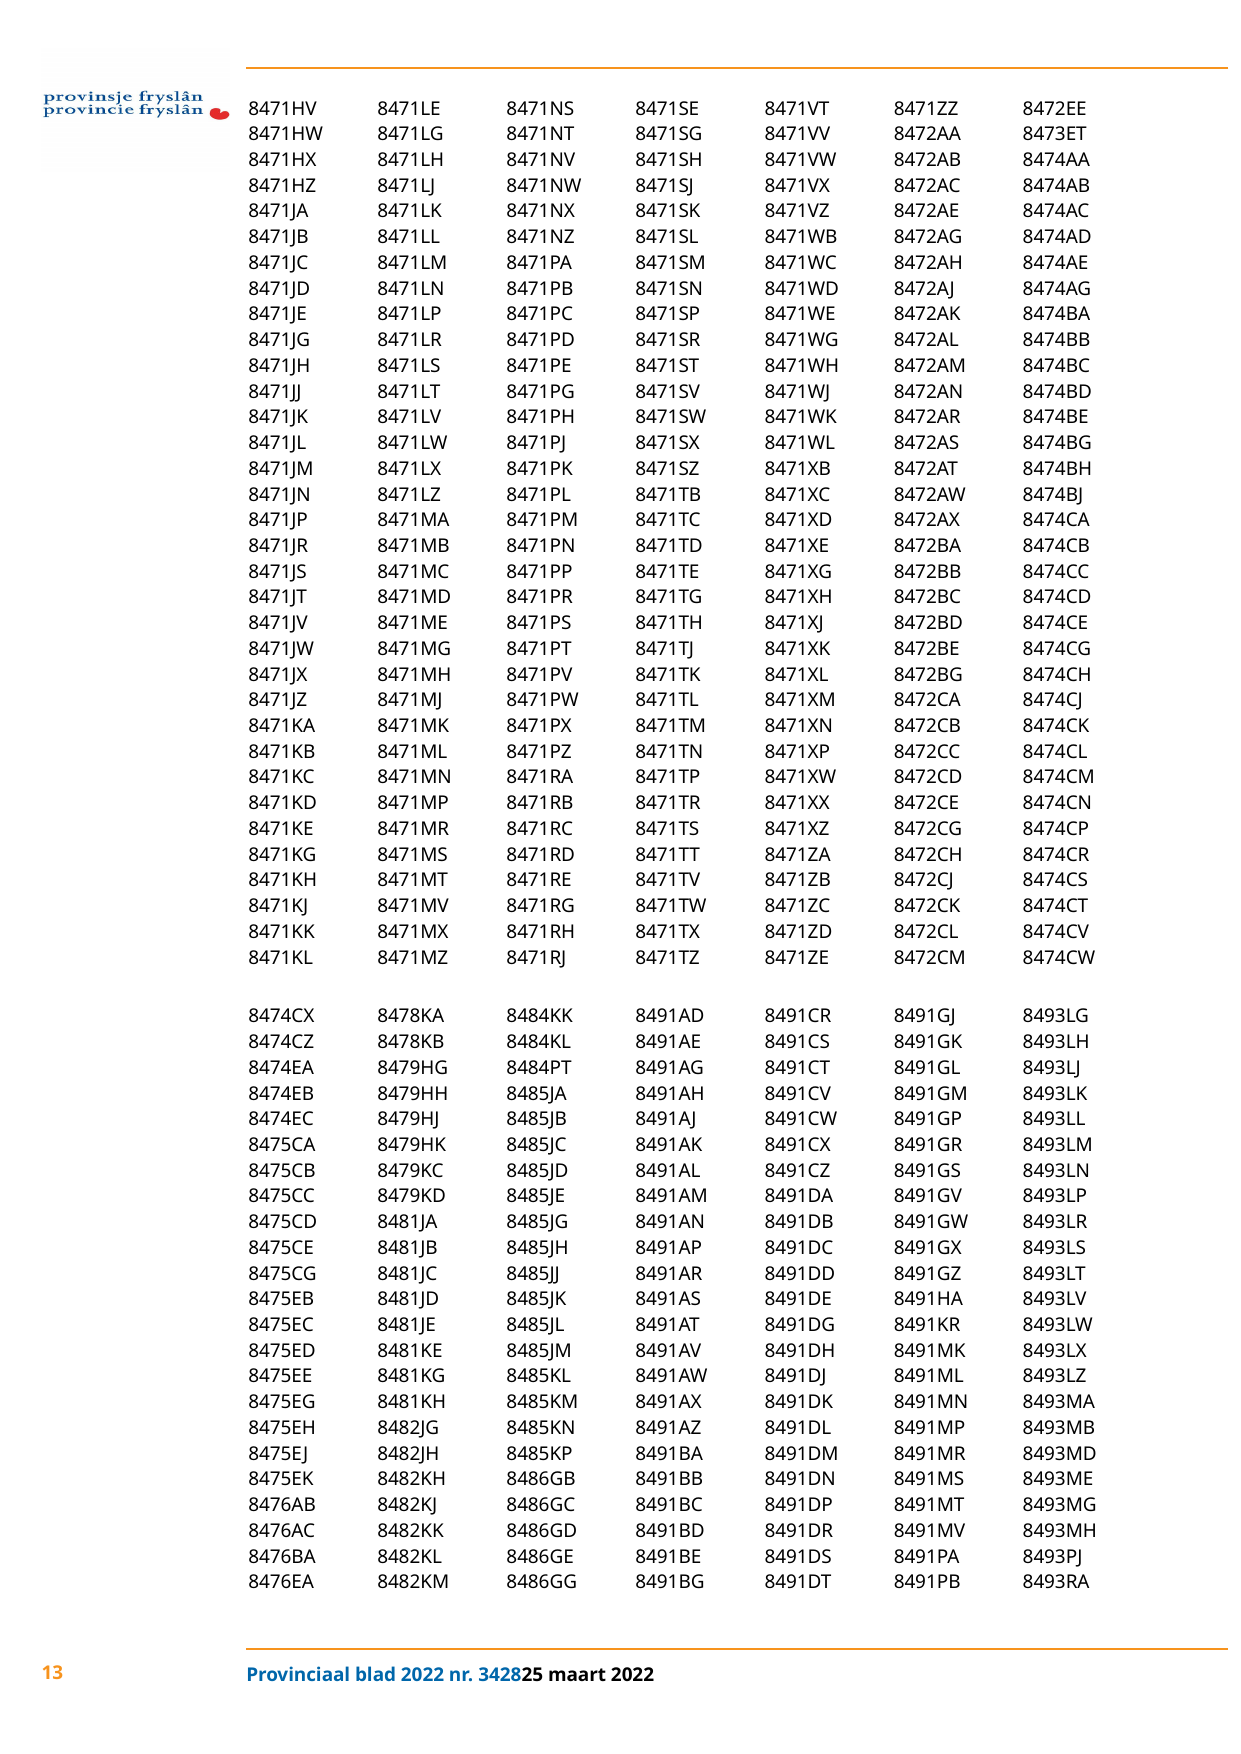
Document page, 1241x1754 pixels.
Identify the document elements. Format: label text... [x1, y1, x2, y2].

table_cell 8491DR [764, 1517, 893, 1543]
table_cell 8491DN [764, 1466, 893, 1491]
table_cell 8472CC [894, 738, 1022, 764]
table_cell 8471PA [506, 249, 635, 275]
table_cell 8491CX [764, 1131, 893, 1157]
table_cell 8491DP [764, 1491, 893, 1517]
table_cell 8491CW [764, 1105, 893, 1131]
table_cell 8479HG [377, 1054, 506, 1080]
table_cell 8485JL [506, 1311, 635, 1337]
table_cell 8491MR [894, 1440, 1022, 1466]
table_cell 8474CC [1023, 558, 1152, 584]
table_cell 8471PJ [506, 429, 635, 455]
table_cell 8471LN [377, 275, 506, 301]
table_cell 8471RA [506, 764, 635, 789]
table_cell 8476BA [248, 1543, 377, 1568]
table_cell 8491DE [764, 1286, 893, 1311]
table_cell 8491AV [635, 1337, 764, 1363]
table_cell 8471TX [635, 918, 764, 944]
table_cell 8472CM [894, 944, 1022, 969]
table_cell 8471PW [506, 687, 635, 712]
table_cell 8471WG [764, 326, 893, 352]
table_cell 8485JJ [506, 1260, 635, 1286]
table_cell 8475CB [248, 1157, 377, 1183]
table_cell 8471JL [248, 429, 377, 455]
table_cell 8486GC [506, 1491, 635, 1517]
table_cell 8493MD [1023, 1440, 1152, 1466]
table_cell 8491PB [894, 1569, 1022, 1594]
table_cell 8471TK [635, 661, 764, 687]
table_cell 8472CH [894, 841, 1022, 867]
table_cell 8471VT [764, 95, 893, 121]
table_cell 8471XX [764, 790, 893, 815]
table_cell 8484PT [506, 1054, 635, 1080]
table_cell 8485KP [506, 1440, 635, 1466]
table_cell 8493LX [1023, 1337, 1152, 1363]
table_cell 8493LJ [1023, 1054, 1152, 1080]
table_cell 8491BC [635, 1491, 764, 1517]
table_cell 8471JK [248, 404, 377, 429]
table_cell 8471RG [506, 893, 635, 918]
table_cell 8471JM [248, 455, 377, 481]
table_cell 8491AK [635, 1131, 764, 1157]
table_cell 8471PK [506, 455, 635, 481]
table_cell 8493MG [1023, 1491, 1152, 1517]
table_cell 8471XJ [764, 609, 893, 635]
table_cell 8474CH [1023, 661, 1152, 687]
table_cell 8471TR [635, 790, 764, 815]
table_cell 8471LR [377, 326, 506, 352]
table_header 8478KA [377, 1003, 506, 1028]
table_cell 8471JR [248, 532, 377, 558]
table_cell 8471SG [635, 121, 764, 146]
table_cell 8471VW [764, 146, 893, 172]
table_cell 8491AR [635, 1260, 764, 1286]
table_cell 8471JW [248, 635, 377, 661]
table_cell 8471TM [635, 712, 764, 738]
table_cell 8471SJ [635, 172, 764, 198]
table_header 8484KK [506, 1003, 635, 1028]
table_cell 8471VZ [764, 198, 893, 223]
table_cell 8491GX [894, 1234, 1022, 1260]
table_cell 8471MR [377, 815, 506, 841]
table_header 8493LG [1023, 1003, 1152, 1028]
table_cell 8471LX [377, 455, 506, 481]
table_cell 8471SZ [635, 455, 764, 481]
table_header 8491AD [635, 1003, 764, 1028]
table_cell 8472CE [894, 790, 1022, 815]
table_cell 8471JZ [248, 687, 377, 712]
table_cell 8471NZ [506, 224, 635, 249]
table_cell 8471RJ [506, 944, 635, 969]
table_cell 8481JE [377, 1311, 506, 1337]
table_cell 8491BA [635, 1440, 764, 1466]
table_cell 8471MG [377, 635, 506, 661]
table_cell 8474CL [1023, 738, 1152, 764]
table_cell 8471RD [506, 841, 635, 867]
table_cell 8491DK [764, 1389, 893, 1414]
table_cell 8485JM [506, 1337, 635, 1363]
table_cell 8474CV [1023, 918, 1152, 944]
table_cell 8471SW [635, 404, 764, 429]
table_cell 8471TD [635, 532, 764, 558]
table_cell 8472AX [894, 506, 1022, 532]
table_cell 8486GG [506, 1569, 635, 1594]
table_cell 8491AM [635, 1183, 764, 1208]
table_cell 8471ZZ [894, 95, 1022, 121]
table_cell 8471ZA [764, 841, 893, 867]
table_cell 8471TW [635, 893, 764, 918]
table_cell 8493MB [1023, 1414, 1152, 1440]
table_cell 8471KE [248, 815, 377, 841]
table_cell 8482JH [377, 1440, 506, 1466]
table_cell 8475CG [248, 1260, 377, 1286]
table_cell 8491CS [764, 1028, 893, 1054]
table_cell 8471PP [506, 558, 635, 584]
table_cell 8472BA [894, 532, 1022, 558]
table_cell 8481JC [377, 1260, 506, 1286]
table_cell 8471MH [377, 661, 506, 687]
table_cell 8472CK [894, 893, 1022, 918]
table_cell 8482KJ [377, 1491, 506, 1517]
table_cell 8471LW [377, 429, 506, 455]
table_cell 8471ZC [764, 893, 893, 918]
table_cell 8471PM [506, 506, 635, 532]
table_cell 8471JJ [248, 378, 377, 403]
table_cell 8471WB [764, 224, 893, 249]
table_cell 8472CD [894, 764, 1022, 789]
table_cell 8471JT [248, 584, 377, 609]
table_cell 8493LW [1023, 1311, 1152, 1337]
table_cell 8482KK [377, 1517, 506, 1543]
table_cell 8491DD [764, 1260, 893, 1286]
table_cell 8475CC [248, 1183, 377, 1208]
table_cell 8471PV [506, 661, 635, 687]
table_cell 8471PZ [506, 738, 635, 764]
table_cell 8472BG [894, 661, 1022, 687]
table_cell 8491GR [894, 1131, 1022, 1157]
table_cell 8471TB [635, 481, 764, 506]
table_cell 8471JH [248, 352, 377, 378]
table_cell 8491PA [894, 1543, 1022, 1568]
table_cell 8485JH [506, 1234, 635, 1260]
table_cell 8491MP [894, 1414, 1022, 1440]
table_cell 8491MN [894, 1389, 1022, 1414]
table_cell 8475EG [248, 1389, 377, 1414]
table_cell 8472AL [894, 326, 1022, 352]
table_cell 8474AB [1023, 172, 1152, 198]
table_cell 8471KH [248, 867, 377, 892]
table_cell 8474CG [1023, 635, 1152, 661]
table_cell 8471PB [506, 275, 635, 301]
table_cell 8485JK [506, 1286, 635, 1311]
table_cell 8471PD [506, 326, 635, 352]
table_cell 8481KG [377, 1363, 506, 1388]
table_cell 8474BH [1023, 455, 1152, 481]
table_cell 8491DT [764, 1569, 893, 1594]
table_cell 8472AE [894, 198, 1022, 223]
table_cell 8472AT [894, 455, 1022, 481]
table_cell 8474EA [248, 1054, 377, 1080]
table_cell 8493LP [1023, 1183, 1152, 1208]
table_cell 8472BD [894, 609, 1022, 635]
table_header 8491GJ [894, 1003, 1022, 1028]
table_cell 8471MD [377, 584, 506, 609]
table_cell 8474BG [1023, 429, 1152, 455]
table_cell 8482KH [377, 1466, 506, 1491]
table_cell 8471HW [248, 121, 377, 146]
table_cell 8471JA [248, 198, 377, 223]
table_cell 8474CR [1023, 841, 1152, 867]
table_cell 8491MT [894, 1491, 1022, 1517]
table_cell 8491AX [635, 1389, 764, 1414]
table_cell 8471JE [248, 301, 377, 326]
table_cell 8493LV [1023, 1286, 1152, 1311]
table_cell 8473ET [1023, 121, 1152, 146]
table_cell 8479HK [377, 1131, 506, 1157]
table_cell 8491BG [635, 1569, 764, 1594]
table_cell 8471KB [248, 738, 377, 764]
table_cell 8471ZB [764, 867, 893, 892]
table_cell 8471TZ [635, 944, 764, 969]
table_cell 8474BJ [1023, 481, 1152, 506]
table_cell 8491ML [894, 1363, 1022, 1388]
table_cell 8491AH [635, 1080, 764, 1105]
table_cell 8491CT [764, 1054, 893, 1080]
table_cell 8471WD [764, 275, 893, 301]
table_cell 8471ME [377, 609, 506, 635]
table_cell 8471SK [635, 198, 764, 223]
table_cell 8471TL [635, 687, 764, 712]
table_cell 8471KJ [248, 893, 377, 918]
table_cell 8471TS [635, 815, 764, 841]
table_cell 8471ZD [764, 918, 893, 944]
table_cell 8475CE [248, 1234, 377, 1260]
table_cell 8471PN [506, 532, 635, 558]
table_cell 8491DB [764, 1208, 893, 1234]
table_cell 8471MK [377, 712, 506, 738]
table_cell 8471SE [635, 95, 764, 121]
table_cell 8493LN [1023, 1157, 1152, 1183]
table_cell 8472CB [894, 712, 1022, 738]
table_cell 8491DH [764, 1337, 893, 1363]
table_cell 8481KE [377, 1337, 506, 1363]
table_cell 8474CJ [1023, 687, 1152, 712]
table_cell 8491AS [635, 1286, 764, 1311]
table_cell 8471TJ [635, 635, 764, 661]
table_cell 8472AA [894, 121, 1022, 146]
table_cell 8491DL [764, 1414, 893, 1440]
table_cell 8474CB [1023, 532, 1152, 558]
table_cell 8493MH [1023, 1517, 1152, 1543]
table_cell 8471XG [764, 558, 893, 584]
table_cell 8471SR [635, 326, 764, 352]
table_cell 8491AE [635, 1028, 764, 1054]
table_cell 8471JX [248, 661, 377, 687]
table_header 8491CR [764, 1003, 893, 1028]
table_cell 8471XL [764, 661, 893, 687]
table_cell 8471LK [377, 198, 506, 223]
table_cell 8491DC [764, 1234, 893, 1260]
table_cell 8475ED [248, 1337, 377, 1363]
picture [41, 47, 231, 172]
table_cell 8474CP [1023, 815, 1152, 841]
table_cell 8471JP [248, 506, 377, 532]
table_cell 8485KL [506, 1363, 635, 1388]
table_cell 8474BD [1023, 378, 1152, 403]
table_cell 8493LR [1023, 1208, 1152, 1234]
table_cell 8481JD [377, 1286, 506, 1311]
table_cell 8471XD [764, 506, 893, 532]
table_cell 8471XE [764, 532, 893, 558]
table_cell 8471TT [635, 841, 764, 867]
table_cell 8472AN [894, 378, 1022, 403]
table_cell 8471LT [377, 378, 506, 403]
table_cell 8472CG [894, 815, 1022, 841]
table_cell 8471ZE [764, 944, 893, 969]
table_cell 8471PT [506, 635, 635, 661]
table_cell 8491MS [894, 1466, 1022, 1491]
table_cell 8491GS [894, 1157, 1022, 1183]
table_cell 8479KC [377, 1157, 506, 1183]
table_cell 8485JB [506, 1105, 635, 1131]
table_cell 8471TV [635, 867, 764, 892]
table_cell 8491DS [764, 1543, 893, 1568]
table_cell 8472EE [1023, 95, 1152, 121]
table_cell 8481KH [377, 1389, 506, 1414]
table_cell 8486GE [506, 1543, 635, 1568]
table_cell 8471SX [635, 429, 764, 455]
table_cell 8471MX [377, 918, 506, 944]
table_cell 8471SH [635, 146, 764, 172]
table_cell 8471LL [377, 224, 506, 249]
table_cell 8472CJ [894, 867, 1022, 892]
table_cell 8471JC [248, 249, 377, 275]
table_cell 8471RC [506, 815, 635, 841]
table_cell 8471NS [506, 95, 635, 121]
table_cell 8471SN [635, 275, 764, 301]
table_cell 8475EE [248, 1363, 377, 1388]
table_cell 8471LZ [377, 481, 506, 506]
table_cell 8471WJ [764, 378, 893, 403]
table_cell 8485JG [506, 1208, 635, 1234]
table_cell 8493LT [1023, 1260, 1152, 1286]
table_cell 8471XH [764, 584, 893, 609]
table_cell 8491DA [764, 1183, 893, 1208]
table_cell 8493LZ [1023, 1363, 1152, 1388]
table_cell 8474AG [1023, 275, 1152, 301]
table_cell 8471VX [764, 172, 893, 198]
table_cell 8491AW [635, 1363, 764, 1388]
table_cell 8471WK [764, 404, 893, 429]
table_cell 8493MA [1023, 1389, 1152, 1414]
table_cell 8491HA [894, 1286, 1022, 1311]
table_cell 8484KL [506, 1028, 635, 1054]
table_cell 8471WC [764, 249, 893, 275]
table_cell 8471LH [377, 146, 506, 172]
table_cell 8474CM [1023, 764, 1152, 789]
table_cell 8485JE [506, 1183, 635, 1208]
table_cell 8471NV [506, 146, 635, 172]
table_cell 8491DJ [764, 1363, 893, 1388]
table_cell 8471PX [506, 712, 635, 738]
table_cell 8471JN [248, 481, 377, 506]
table_cell 8474CE [1023, 609, 1152, 635]
table_cell 8471MZ [377, 944, 506, 969]
table_cell 8471PL [506, 481, 635, 506]
table_cell 8474CA [1023, 506, 1152, 532]
table_cell 8471SP [635, 301, 764, 326]
table_cell 8471KA [248, 712, 377, 738]
table_cell 8471KC [248, 764, 377, 789]
table_cell 8471PH [506, 404, 635, 429]
table_cell 8474BC [1023, 352, 1152, 378]
table_cell 8471JB [248, 224, 377, 249]
table_cell 8474AE [1023, 249, 1152, 275]
table_cell 8471XP [764, 738, 893, 764]
table_cell 8471RB [506, 790, 635, 815]
table_cell 8478KB [377, 1028, 506, 1054]
table_cell 8471MS [377, 841, 506, 867]
table_cell 8472AB [894, 146, 1022, 172]
table_cell 8471WL [764, 429, 893, 455]
table_cell 8474CW [1023, 944, 1152, 969]
table_cell 8474AD [1023, 224, 1152, 249]
table_cell 8471LE [377, 95, 506, 121]
table_cell 8481JA [377, 1208, 506, 1234]
table_cell 8485JD [506, 1157, 635, 1183]
table_cell 8491CV [764, 1080, 893, 1105]
table_cell 8471KK [248, 918, 377, 944]
table_cell 8479HJ [377, 1105, 506, 1131]
table_cell 8471LV [377, 404, 506, 429]
table_cell 8472BC [894, 584, 1022, 609]
table_cell 8475EH [248, 1414, 377, 1440]
table_cell 8474EB [248, 1080, 377, 1105]
table_cell 8491AN [635, 1208, 764, 1234]
table_cell 8474BA [1023, 301, 1152, 326]
table_cell 8471ST [635, 352, 764, 378]
table_cell 8471MA [377, 506, 506, 532]
table_cell 8471SM [635, 249, 764, 275]
table_cell 8491GK [894, 1028, 1022, 1054]
table_cell 8471PE [506, 352, 635, 378]
table_cell 8471PR [506, 584, 635, 609]
table_cell 8475EB [248, 1286, 377, 1311]
table_cell 8471JV [248, 609, 377, 635]
table_cell 8472AS [894, 429, 1022, 455]
table_cell 8472AW [894, 481, 1022, 506]
table_cell 8474CD [1023, 584, 1152, 609]
table_cell 8471TC [635, 506, 764, 532]
table_cell 8471MP [377, 790, 506, 815]
table_cell 8482KM [377, 1569, 506, 1594]
table_cell 8482KL [377, 1543, 506, 1568]
table_cell 8471KD [248, 790, 377, 815]
table_cell 8471MB [377, 532, 506, 558]
table_cell 8491CZ [764, 1157, 893, 1183]
table_cell 8471MV [377, 893, 506, 918]
table_cell 8471XW [764, 764, 893, 789]
table_cell 8471NX [506, 198, 635, 223]
table_cell 8491GM [894, 1080, 1022, 1105]
table_cell 8472CA [894, 687, 1022, 712]
table_cell 8471MN [377, 764, 506, 789]
table_cell 8476AC [248, 1517, 377, 1543]
table_cell 8485JA [506, 1080, 635, 1105]
table_cell 8493LL [1023, 1105, 1152, 1131]
table_cell 8491GW [894, 1208, 1022, 1234]
table_cell 8491AJ [635, 1105, 764, 1131]
table_cell 8471PC [506, 301, 635, 326]
table_cell 8471XZ [764, 815, 893, 841]
table_cell 8472BB [894, 558, 1022, 584]
table_cell 8471TG [635, 584, 764, 609]
table_cell 8474AC [1023, 198, 1152, 223]
table_cell 8475CD [248, 1208, 377, 1234]
table_cell 8472BE [894, 635, 1022, 661]
table_cell 8474CT [1023, 893, 1152, 918]
table_cell 8471WE [764, 301, 893, 326]
table_cell 8474EC [248, 1105, 377, 1131]
table_cell 8491KR [894, 1311, 1022, 1337]
table_cell 8472AC [894, 172, 1022, 198]
table_cell 8472CL [894, 918, 1022, 944]
table_cell 8474BE [1023, 404, 1152, 429]
table_cell 8486GD [506, 1517, 635, 1543]
table_cell 8481JB [377, 1234, 506, 1260]
table_header 8474CX [248, 1003, 377, 1028]
table_cell 8493LK [1023, 1080, 1152, 1105]
table_cell 8491GL [894, 1054, 1022, 1080]
table_cell 8493LH [1023, 1028, 1152, 1054]
table_cell 8471VV [764, 121, 893, 146]
table_cell 8474BB [1023, 326, 1152, 352]
table_cell 8491DG [764, 1311, 893, 1337]
table_cell 8471LM [377, 249, 506, 275]
table_cell 8471LG [377, 121, 506, 146]
table_cell 8471HZ [248, 172, 377, 198]
table_cell 8471JD [248, 275, 377, 301]
table_cell 8471JG [248, 326, 377, 352]
table_cell 8479HH [377, 1080, 506, 1105]
table_cell 8491MV [894, 1517, 1022, 1543]
table_cell 8491GZ [894, 1260, 1022, 1286]
table_cell 8471MT [377, 867, 506, 892]
table_cell 8491GP [894, 1105, 1022, 1131]
table_cell 8472AM [894, 352, 1022, 378]
table_cell 8475CA [248, 1131, 377, 1157]
table_cell 8476EA [248, 1569, 377, 1594]
table_cell 8491BD [635, 1517, 764, 1543]
table_cell 8471PG [506, 378, 635, 403]
table_cell 8471PS [506, 609, 635, 635]
table_cell 8476AB [248, 1491, 377, 1517]
table_cell 8471LS [377, 352, 506, 378]
table_cell 8486GB [506, 1466, 635, 1491]
table_cell 8471WH [764, 352, 893, 378]
table_cell 8479KD [377, 1183, 506, 1208]
table_cell 8485JC [506, 1131, 635, 1157]
table_cell 8471LJ [377, 172, 506, 198]
table_cell 8475EJ [248, 1440, 377, 1466]
table_cell 8491MK [894, 1337, 1022, 1363]
table_cell 8471XM [764, 687, 893, 712]
table_cell 8485KN [506, 1414, 635, 1440]
table_cell 8491AT [635, 1311, 764, 1337]
table_cell 8472AH [894, 249, 1022, 275]
table_cell 8491AZ [635, 1414, 764, 1440]
table_cell 8471TP [635, 764, 764, 789]
table_cell 8471XB [764, 455, 893, 481]
table_cell 8474CZ [248, 1028, 377, 1054]
table_cell 8472AK [894, 301, 1022, 326]
table_cell 8471TH [635, 609, 764, 635]
table_cell 8471NW [506, 172, 635, 198]
table_cell 8482JG [377, 1414, 506, 1440]
table_cell 8471MC [377, 558, 506, 584]
table_cell 8493RA [1023, 1569, 1152, 1594]
table_cell 8471NT [506, 121, 635, 146]
table_cell 8471SV [635, 378, 764, 403]
table_cell 8472AJ [894, 275, 1022, 301]
table_cell 8471ML [377, 738, 506, 764]
table_cell 8471HX [248, 146, 377, 172]
table_cell 8471JS [248, 558, 377, 584]
table_cell 8491AL [635, 1157, 764, 1183]
table_cell 8471XK [764, 635, 893, 661]
table_cell 8493ME [1023, 1466, 1152, 1491]
table_cell 8491GV [894, 1183, 1022, 1208]
table_cell 8474CS [1023, 867, 1152, 892]
table_cell 8472AR [894, 404, 1022, 429]
table_cell 8485KM [506, 1389, 635, 1414]
table_cell 8493LS [1023, 1234, 1152, 1260]
table_cell 8471RH [506, 918, 635, 944]
table_cell 8491BB [635, 1466, 764, 1491]
table_cell 8491AP [635, 1234, 764, 1260]
table_cell 8471XC [764, 481, 893, 506]
table_cell 8472AG [894, 224, 1022, 249]
table_cell 8491DM [764, 1440, 893, 1466]
table_cell 8493PJ [1023, 1543, 1152, 1568]
table_cell 8491AG [635, 1054, 764, 1080]
table_cell 8471SL [635, 224, 764, 249]
table_cell 8474CN [1023, 790, 1152, 815]
table_cell 8471XN [764, 712, 893, 738]
table_cell 8471TE [635, 558, 764, 584]
table_cell 8475EK [248, 1466, 377, 1491]
table_cell 8471HV [248, 95, 377, 121]
table_cell 8471KG [248, 841, 377, 867]
table_cell 8493LM [1023, 1131, 1152, 1157]
table_cell 8471LP [377, 301, 506, 326]
table_cell 8471TN [635, 738, 764, 764]
table_cell 8474AA [1023, 146, 1152, 172]
table_cell 8474CK [1023, 712, 1152, 738]
table_cell 8475EC [248, 1311, 377, 1337]
table_cell 8471RE [506, 867, 635, 892]
table_cell 8471MJ [377, 687, 506, 712]
table_cell 8471KL [248, 944, 377, 969]
table_cell 8491BE [635, 1543, 764, 1568]
